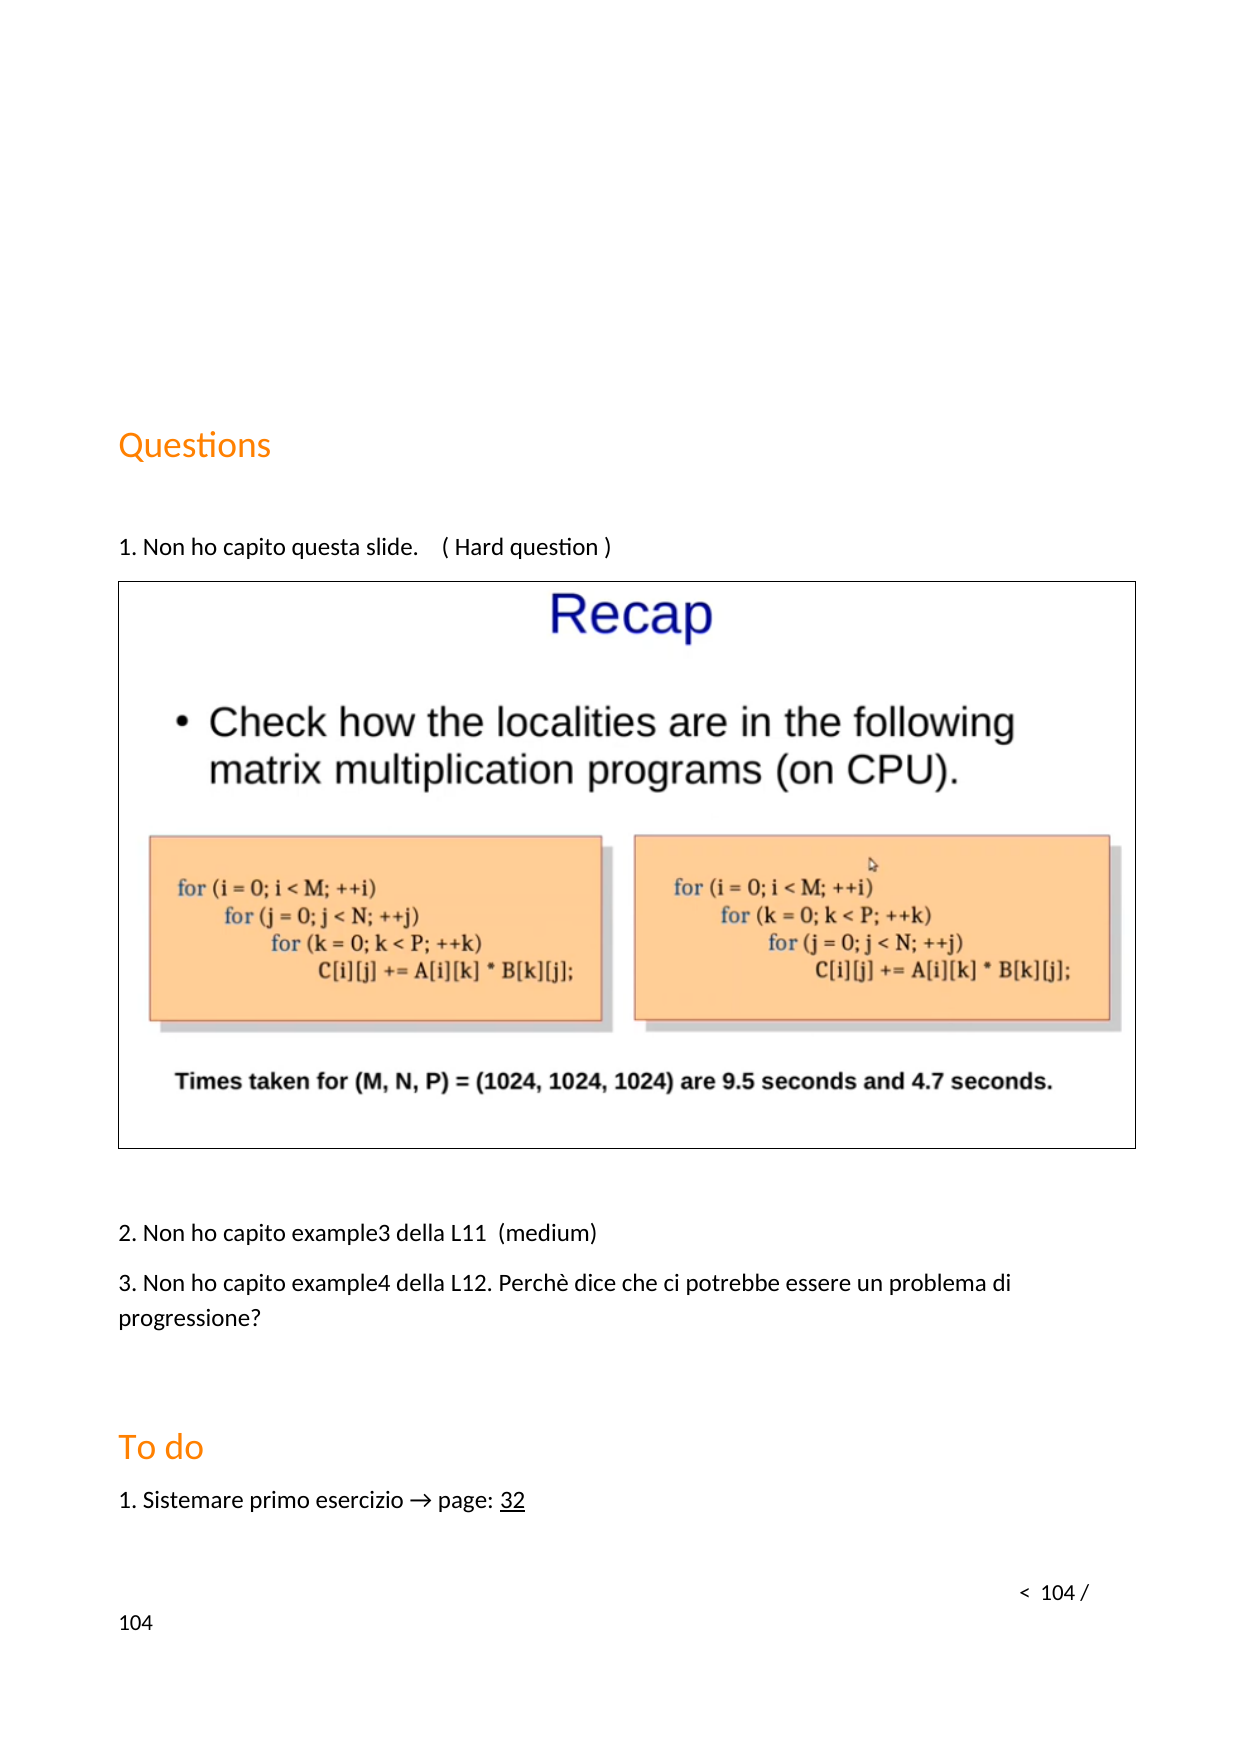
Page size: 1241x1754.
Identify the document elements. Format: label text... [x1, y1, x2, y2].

text 3. Non ho capito example4 della L12. Perchè dice che ci potrebbe essere un problema di progressione? [118, 1267, 1122, 1332]
subtitle To do [118, 1423, 1122, 1469]
text 1. Sistemare primo esercizio → page: 32 [118, 1484, 1122, 1515]
subtitle Questions [118, 421, 1122, 466]
picture [121, 584, 1132, 1146]
text 1. Non ho capito questa slide. ( Hard question ) [118, 532, 1122, 562]
text 2. Non ho capito example3 della L11 (medium) [118, 1217, 1122, 1248]
